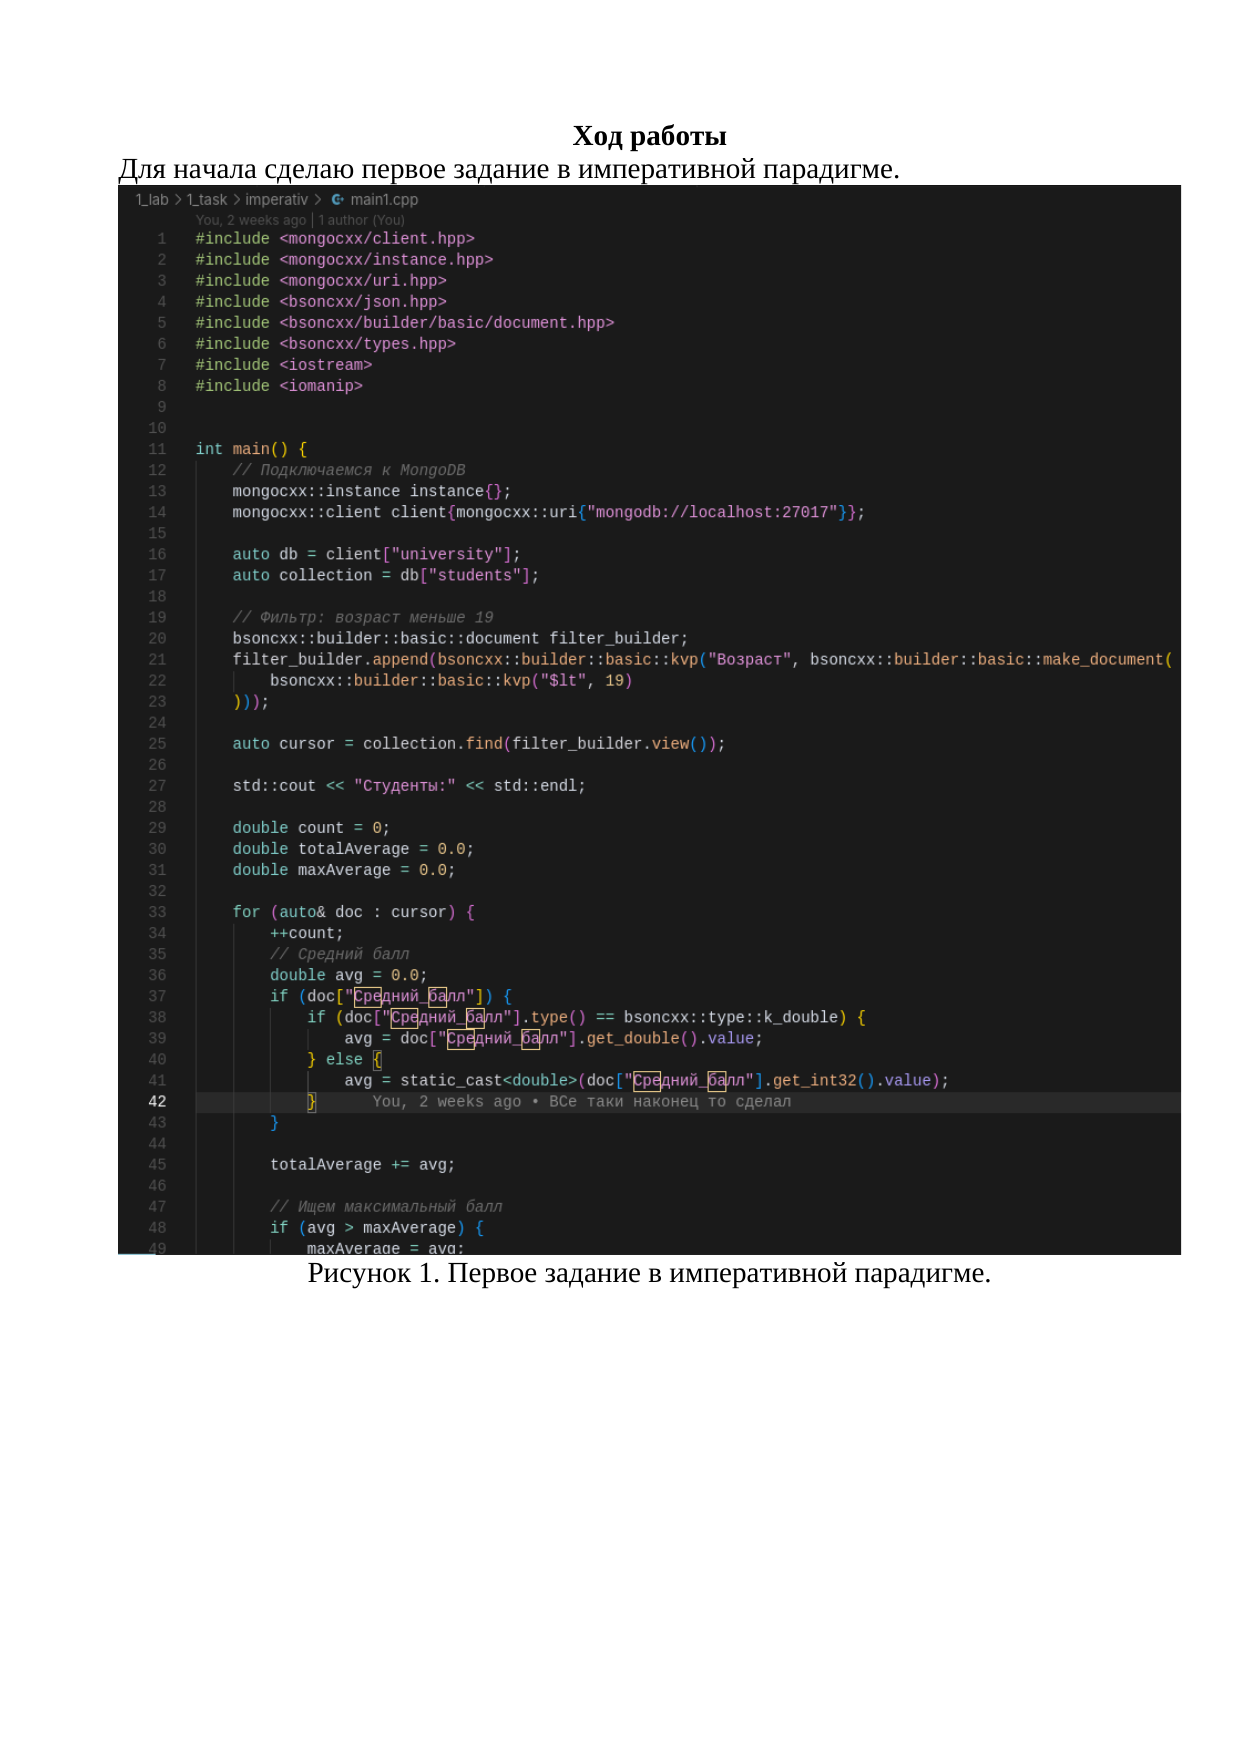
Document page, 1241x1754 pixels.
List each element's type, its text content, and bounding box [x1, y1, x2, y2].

text Ход работы [118, 118, 1181, 152]
text Для начала сделаю первое задание в императивной парадигме. [118, 152, 1181, 185]
text Рисунок 1. Первое задание в императивной парадигме. [118, 1255, 1181, 1288]
picture [118, 185, 1182, 1255]
